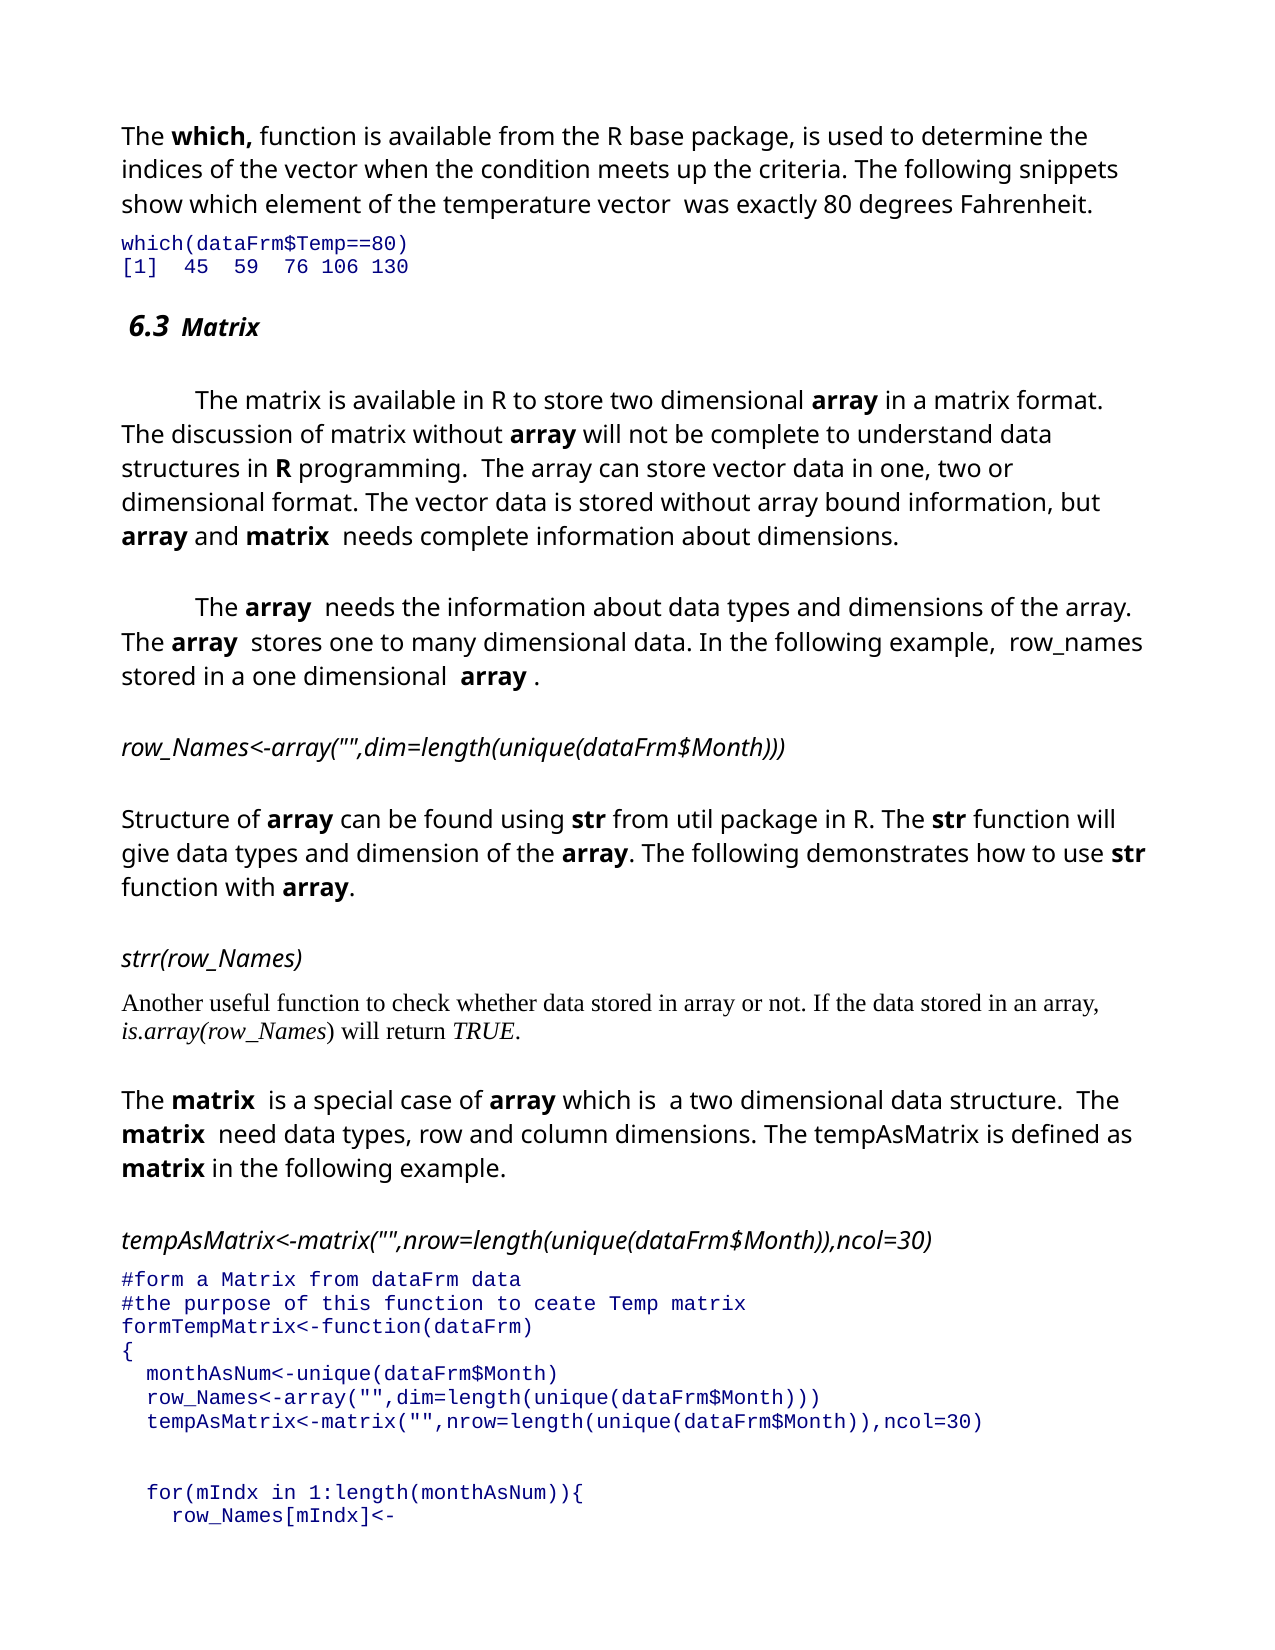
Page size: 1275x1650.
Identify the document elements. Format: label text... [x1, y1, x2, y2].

text Another useful function to check whether data stored in array or not. If the data stored in an array, is.array(row_Names) will return TRUE. [121, 988, 1158, 1045]
text The array needs the information about data types and dimensions of the array. The array stores one to many dimensional data. In the following example, row_names stored in a one dimensional array . [121, 590, 1158, 692]
text [1] 45 59 76 106 130 [121, 256, 1158, 280]
text row_Names<-array("",dim=length(unique(dataFrm$Month))) [121, 730, 1158, 764]
text monthAsNum<-unique(dataFrm$Month) [121, 1363, 1158, 1387]
text #the purpose of this function to ceate Temp matrix [121, 1292, 1158, 1316]
text The matrix is a special case of array which is a two dimensional data structure. The matrix need data types, row and column dimensions. The tempAsMatrix is defined as matrix in the following example. [121, 1083, 1158, 1185]
text Structure of array can be found using str from util package in R. The str function will give data types and dimension of the array. The following demonstrates how to use str function with array. [121, 801, 1158, 903]
text row_Names<-array("",dim=length(unique(dataFrm$Month))) [121, 1387, 1158, 1411]
text formTempMatrix<-function(dataFrm) [121, 1316, 1158, 1340]
subtitle Matrix [121, 305, 1158, 345]
text The matrix is available in R to store two dimensional array in a matrix format. The discussion of matrix without array will not be complete to understand data structures in R programming. The array can store vector data in one, two or dimensional format. The vector data is stored without array bound information, but array and matrix needs complete information about dimensions. [121, 382, 1158, 553]
text row_Names[mIndx]<- [121, 1505, 1158, 1529]
text { [121, 1340, 1158, 1363]
text tempAsMatrix<-matrix("",nrow=length(unique(dataFrm$Month)),ncol=30) [121, 1411, 1158, 1434]
text #form a Matrix from dataFrm data [121, 1269, 1158, 1292]
text which(dataFrm$Temp==80) [121, 233, 1158, 256]
text strr(row_Names) [121, 941, 1158, 975]
text tempAsMatrix<-matrix("",nrow=length(unique(dataFrm$Month)),ncol=30) [121, 1222, 1158, 1256]
text The which, function is available from the R base package, is used to determine the indices of the vector when the condition meets up the criteria. The following snippets show which element of the temperature vector was exactly 80 degrees Fahrenheit. [121, 118, 1158, 220]
text for(mIndx in 1:length(monthAsNum)){ [121, 1482, 1158, 1505]
